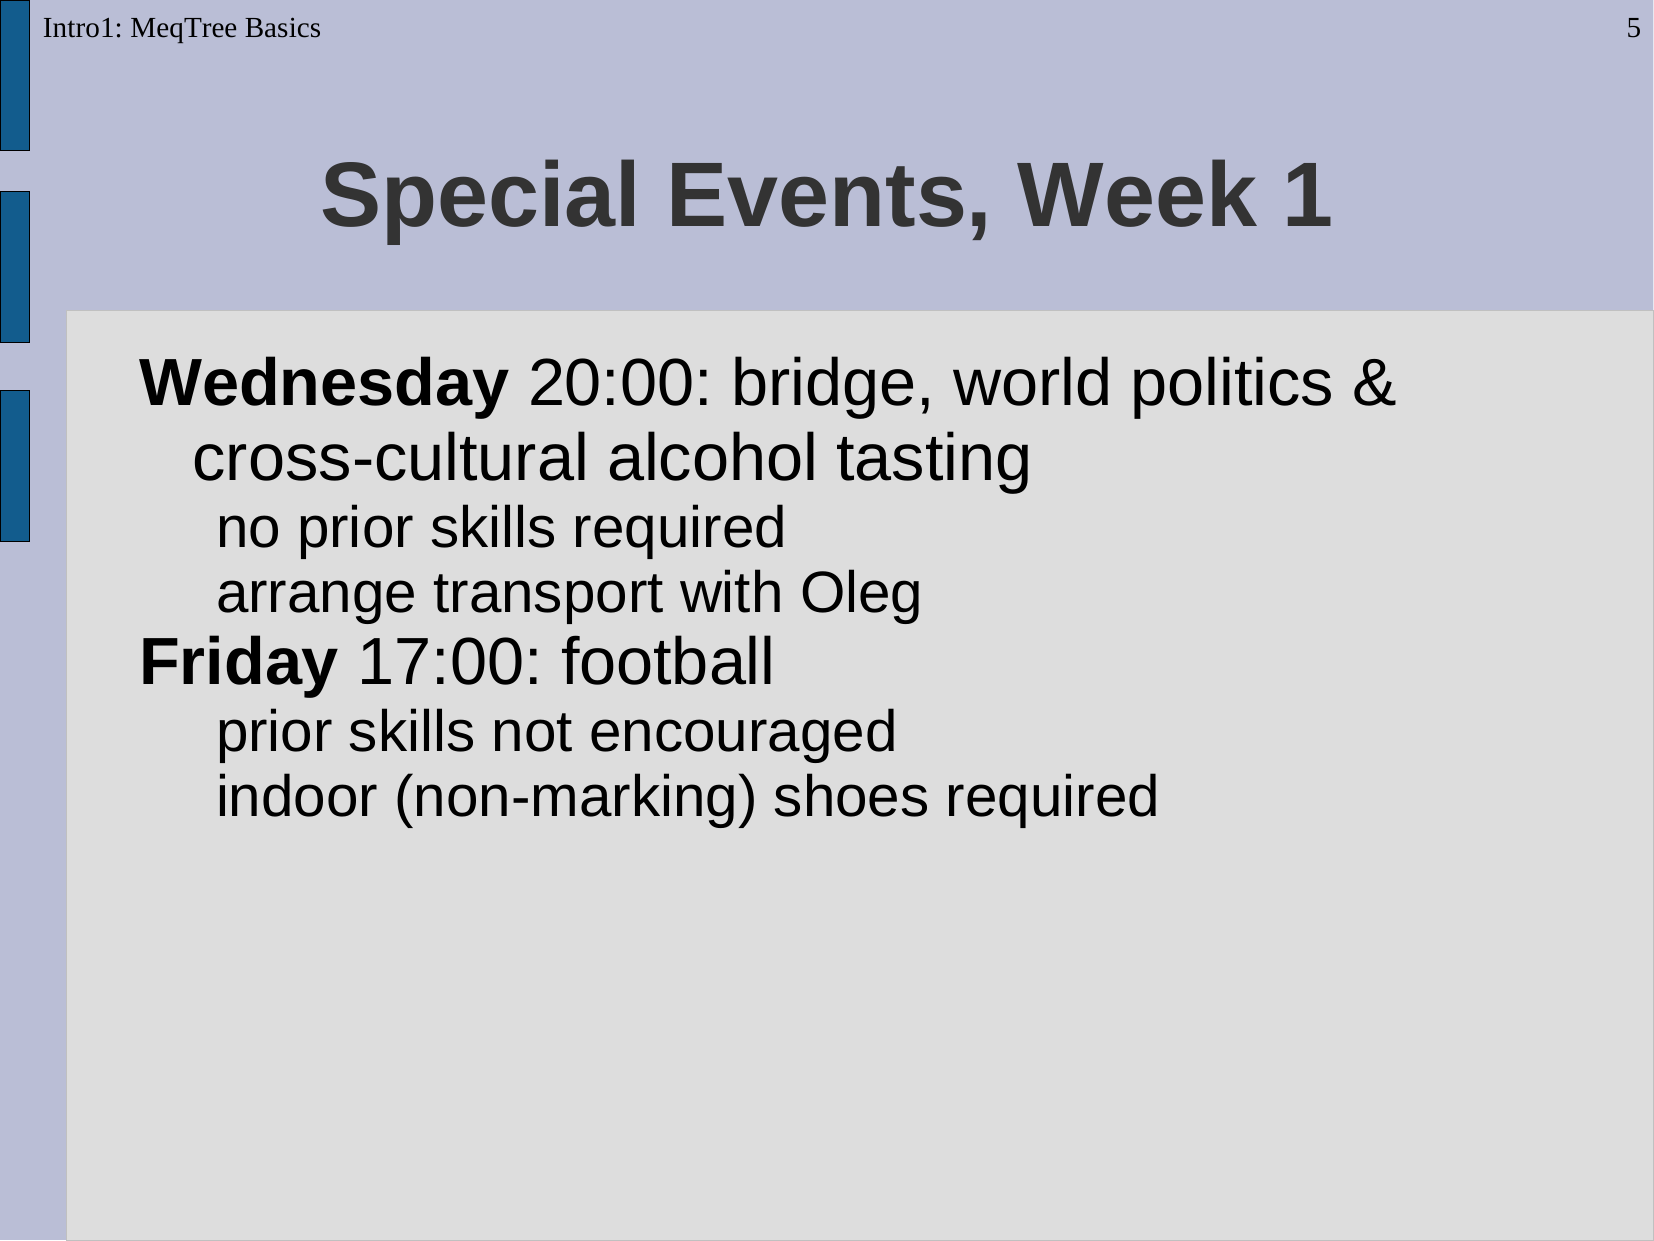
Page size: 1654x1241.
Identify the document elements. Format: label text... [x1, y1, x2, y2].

title Special Events, Week 1 [121, 91, 1534, 299]
list Wednesday 20:00: bridge, world politics & cross-cultural alcohol tasting no prior skills required arrange transport with Oleg Friday 17:00: football prior skills not encouraged indoor (non-marking) shoes required [121, 344, 1534, 1127]
